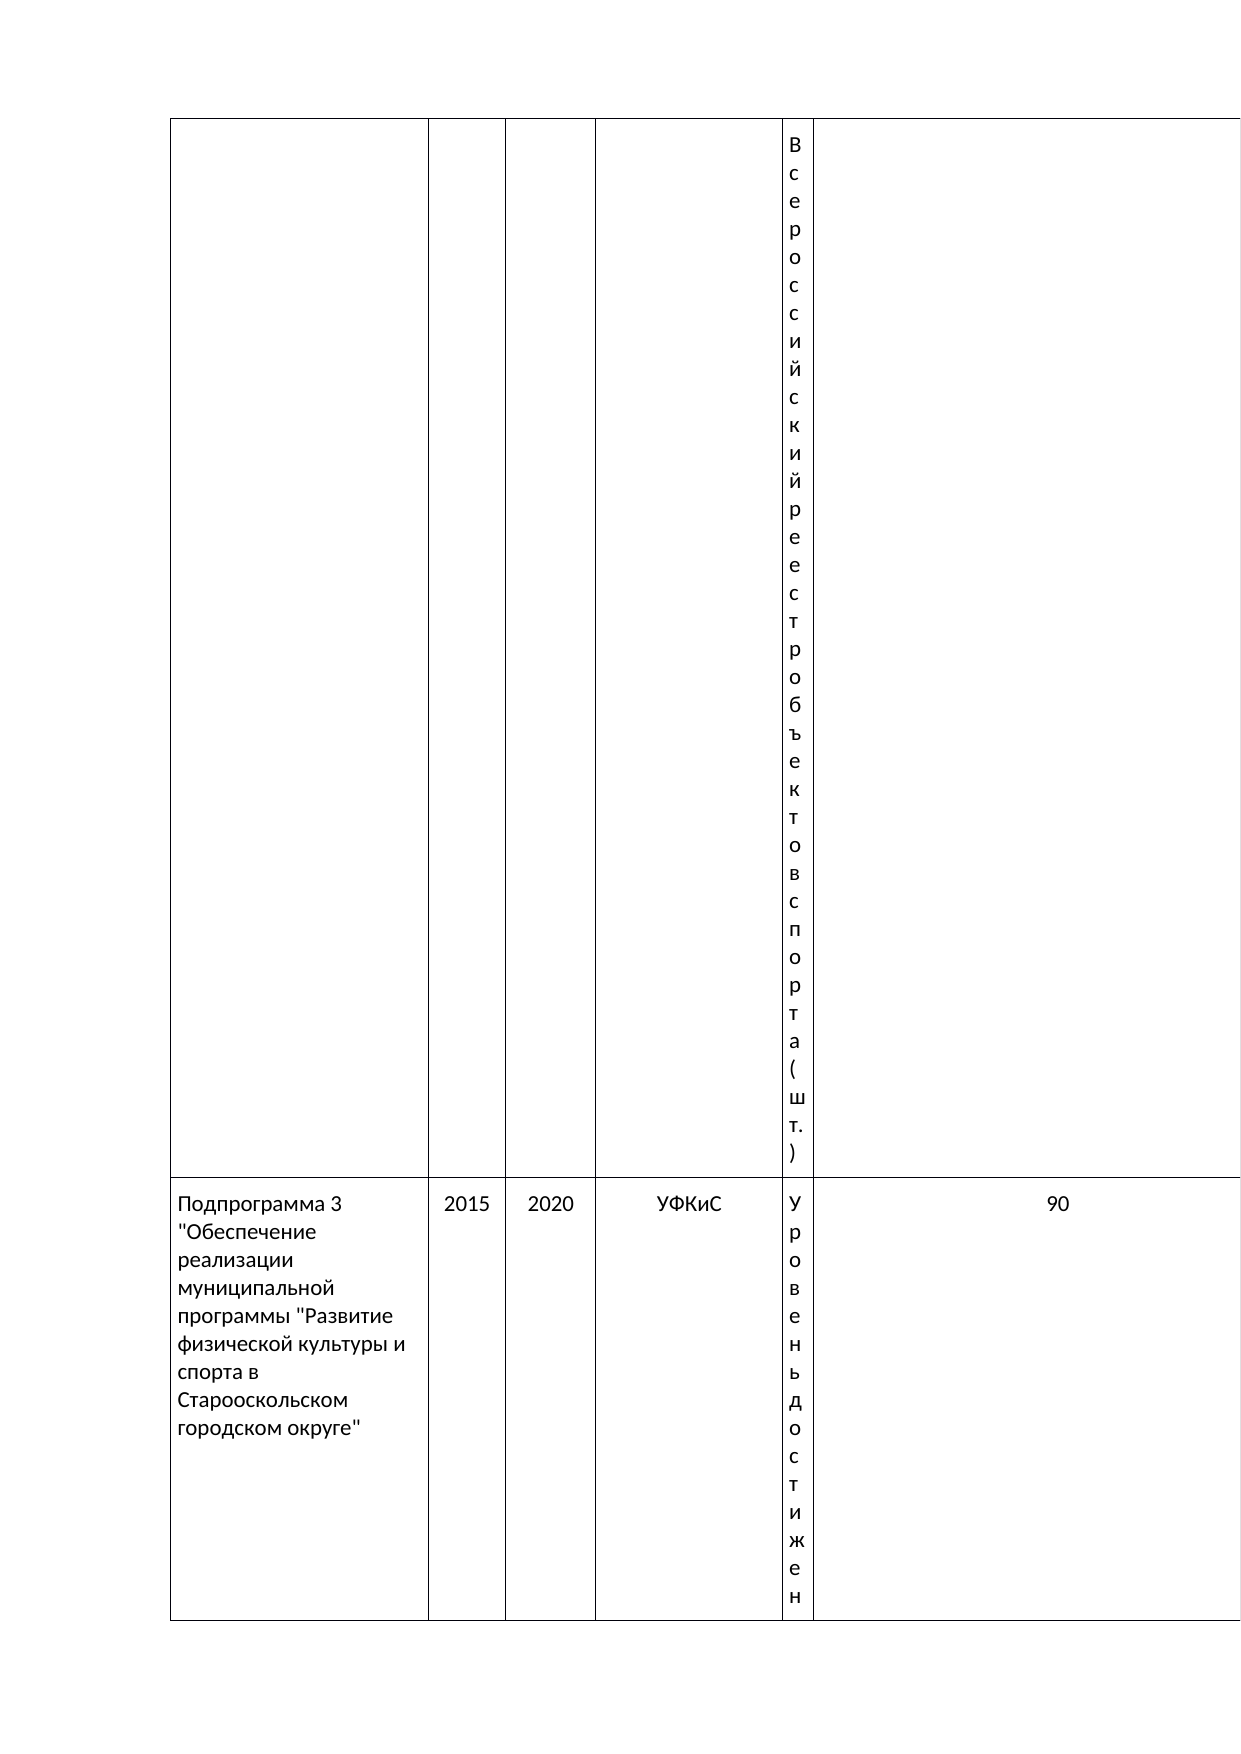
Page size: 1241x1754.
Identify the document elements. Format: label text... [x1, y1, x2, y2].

table_cell [596, 119, 782, 1177]
table_cell 2015 [429, 1178, 505, 1620]
table_cell Уровень достижен [783, 1178, 813, 1620]
table_cell Подпрограмма 3 "Обеспечение реализации муниципальной программы "Развитие физической культуры и спорта в Старооскольском городском округе" [171, 1178, 428, 1620]
table_cell [814, 119, 1240, 1177]
table_cell [171, 119, 428, 1177]
table_cell [506, 119, 595, 1177]
table_cell 90 [814, 1178, 1240, 1620]
table_cell Всероссийский реестр объектов спорта (шт.) [783, 119, 813, 1177]
table_cell УФКиС [596, 1178, 782, 1620]
table_cell 2020 [506, 1178, 595, 1620]
table_cell [429, 119, 505, 1177]
